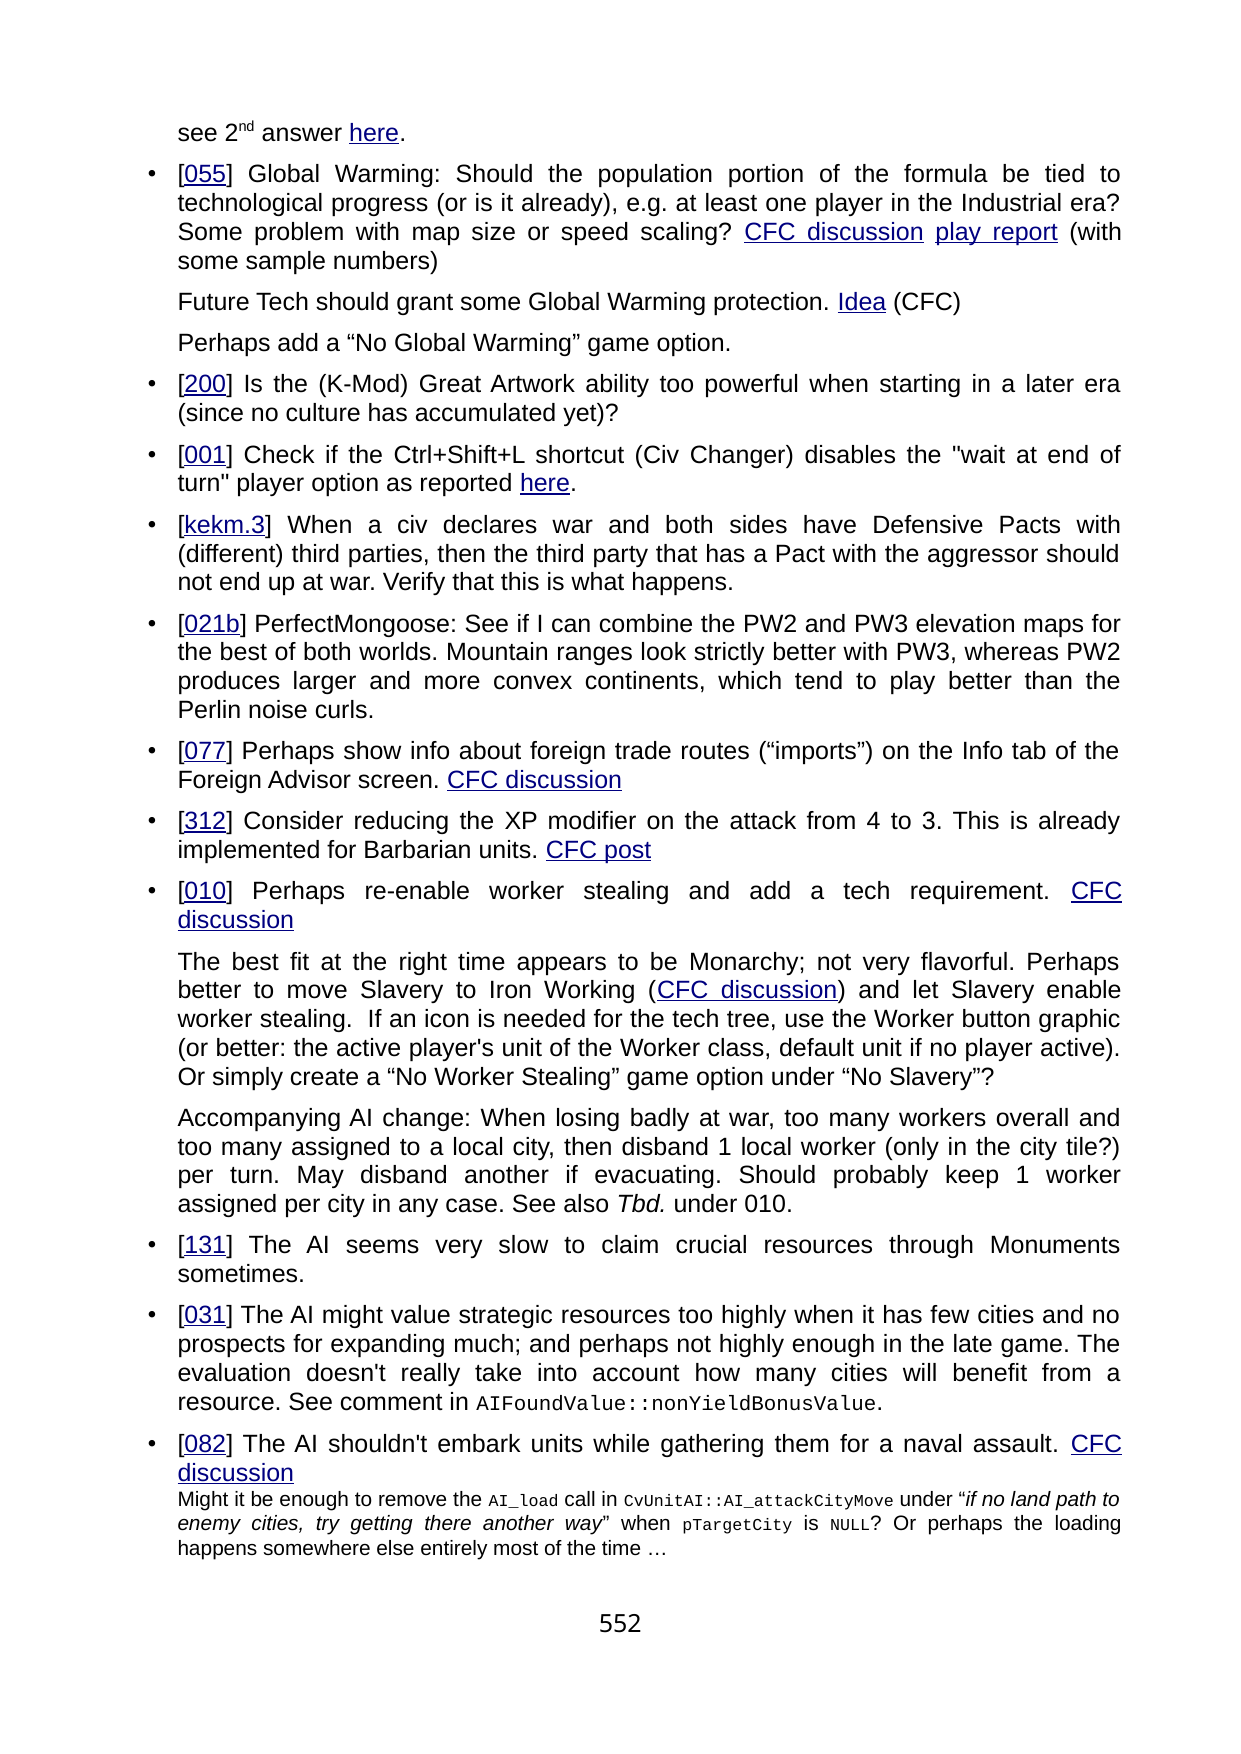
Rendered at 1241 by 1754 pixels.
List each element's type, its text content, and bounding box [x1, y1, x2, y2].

list see 2nd answer here. [148, 118, 1122, 147]
list [001] Check if the Ctrl+Shift+L shortcut (Civ Changer) disables the "wait at end of turn" player option as reported here. [148, 439, 1122, 497]
list Perhaps add a “No Global Warming” game option. [148, 328, 1122, 357]
list Accompanying AI change: When losing badly at war, too many workers overall and too many assigned to a local city, then disband 1 local worker (only in the city tile?) per turn. May disband another if evacuating. Should probably keep 1 worker assigned per city in any case. See also Tbd. under 010. [148, 1103, 1122, 1218]
list [031] The AI might value strategic resources too highly when it has few cities and no prospects for expanding much; and perhaps not highly enough in the late game. The evaluation doesn't really take into account how many cities will benefit from a resource. See comment in AIFoundValue::nonYieldBonusValue. [148, 1300, 1122, 1416]
list [kekm.3] When a civ declares war and both sides have Defensive Pacts with (different) third parties, then the third party that has a Pact with the aggressor should not end up at war. Verify that this is what happens. [148, 510, 1122, 596]
list [312] Consider reducing the XP modifier on the attack from 4 to 3. This is already implemented for Barbarian units. CFC post [148, 806, 1122, 864]
list [055] Global Warming: Should the population portion of the formula be tied to technological progress (or is it already), e.g. at least one player in the Industrial era? Some problem with map size or speed scaling? CFC discussion play report (with some sample numbers) [148, 159, 1122, 274]
list [082] The AI shouldn't embark units while gathering them for a naval assault. CFC discussion Might it be enough to remove the AI_load call in CvUnitAI::AI_attackCityMove under “if no land path to enemy cities, try getting there another way” when pTargetCity is NULL? Or perhaps the loading happens somewhere else entirely most of the time … [148, 1429, 1122, 1559]
list The best fit at the right time appears to be Monarchy; not very flavorful. Perhaps better to move Slavery to Iron Working (CFC discussion) and let Slavery enable worker stealing. If an icon is needed for the tech tree, use the Worker button graphic (or better: the active player's unit of the Worker class, default unit if no player active). Or simply create a “No Worker Stealing” game option under “No Slavery”? [148, 946, 1122, 1090]
list [131] The AI seems very slow to claim crucial resources through Monuments sometimes. [148, 1230, 1122, 1288]
list [077] Perhaps show info about foreign trade routes (“imports”) on the Info tab of the Foreign Advisor screen. CFC discussion [148, 736, 1122, 794]
list [010] Perhaps re-enable worker stealing and add a tech requirement. CFC discussion [148, 876, 1122, 934]
list [200] Is the (K-Mod) Great Artwork ability too powerful when starting in a later era (since no culture has accumulated yet)? [148, 369, 1122, 427]
list [021b] PerfectMongoose: See if I can combine the PW2 and PW3 elevation maps for the best of both worlds. Mountain ranges look strictly better with PW3, whereas PW2 produces larger and more convex continents, which tend to play better than the Perlin noise curls. [148, 608, 1122, 724]
list Future Tech should grant some Global Warming protection. Idea (CFC) [148, 287, 1122, 316]
